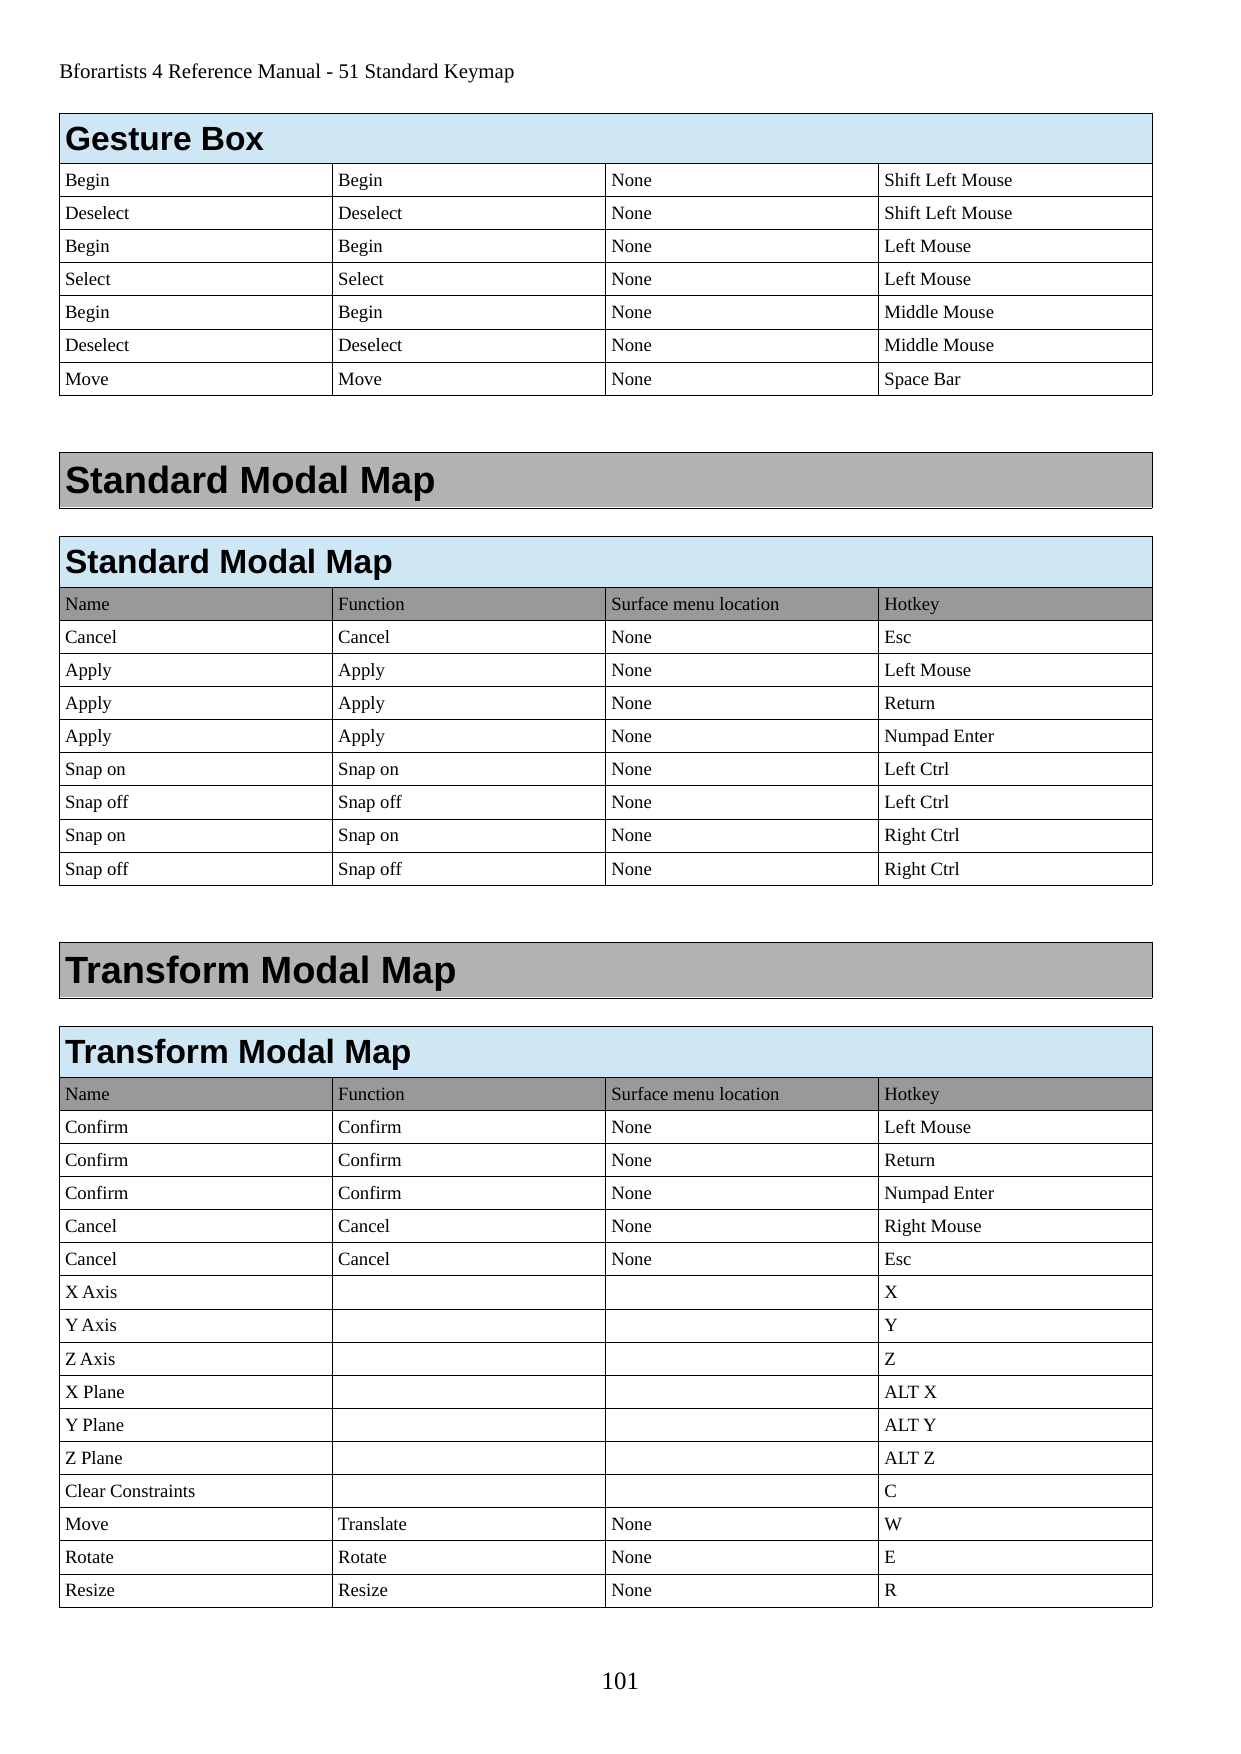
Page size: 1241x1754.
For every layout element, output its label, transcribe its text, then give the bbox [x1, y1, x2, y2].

table_cell None [606, 197, 878, 229]
table_header Gesture Box [60, 114, 1152, 163]
table_cell Translate [333, 1508, 605, 1540]
table_cell Clear Constraints [60, 1475, 332, 1507]
table_cell None [606, 263, 878, 295]
table_cell None [606, 853, 878, 885]
table_cell ALT X [879, 1376, 1152, 1408]
table_cell Hotkey [879, 588, 1152, 620]
table_cell Numpad Enter [879, 720, 1152, 752]
table_cell Cancel [60, 1210, 332, 1242]
table_cell Begin [333, 230, 605, 262]
table_cell Apply [333, 720, 605, 752]
table_cell Shift Left Mouse [879, 197, 1152, 229]
table_cell ALT Z [879, 1442, 1152, 1474]
table_cell Deselect [333, 197, 605, 229]
table_cell Move [60, 1508, 332, 1540]
table_cell X Plane [60, 1376, 332, 1408]
table_cell Function [333, 1078, 605, 1110]
table_cell Z Axis [60, 1343, 332, 1375]
table_cell None [606, 820, 878, 852]
table_cell Apply [60, 654, 332, 686]
table_cell Left Mouse [879, 1111, 1152, 1143]
table_cell Apply [60, 687, 332, 719]
table_cell None [606, 654, 878, 686]
table_cell Right Mouse [879, 1210, 1152, 1242]
table_cell Z [879, 1343, 1152, 1375]
table_cell None [606, 1111, 878, 1143]
table_cell Cancel [60, 1243, 332, 1275]
table_cell [606, 1475, 878, 1507]
table_cell Space Bar [879, 363, 1152, 395]
table_cell Deselect [60, 330, 332, 362]
table_header Standard Modal Map [60, 453, 1152, 507]
table_cell [333, 1442, 605, 1474]
table_cell Rotate [333, 1541, 605, 1573]
table_cell Begin [60, 164, 332, 196]
table_cell Deselect [333, 330, 605, 362]
table_cell Esc [879, 1243, 1152, 1275]
table_cell Y [879, 1310, 1152, 1342]
table_cell ALT Y [879, 1409, 1152, 1441]
table_cell None [606, 363, 878, 395]
table_cell C [879, 1475, 1152, 1507]
table_cell None [606, 230, 878, 262]
table_cell Hotkey [879, 1078, 1152, 1110]
table_header Standard Modal Map [60, 537, 1152, 587]
table_cell Select [60, 263, 332, 295]
table_cell Move [60, 363, 332, 395]
table_cell Begin [333, 164, 605, 196]
table_cell Move [333, 363, 605, 395]
table_cell X Axis [60, 1276, 332, 1308]
table_cell Begin [60, 296, 332, 328]
table_cell R [879, 1575, 1152, 1607]
table_cell None [606, 621, 878, 653]
table_cell None [606, 1177, 878, 1209]
table_cell [606, 1276, 878, 1308]
table_cell Resize [60, 1575, 332, 1607]
table_cell Name [60, 588, 332, 620]
table_header Transform Modal Map [60, 1027, 1152, 1077]
table_cell Function [333, 588, 605, 620]
table_cell [606, 1343, 878, 1375]
table_cell None [606, 296, 878, 328]
table_cell Snap off [333, 786, 605, 818]
table_cell Y Plane [60, 1409, 332, 1441]
table_cell None [606, 753, 878, 785]
table_cell Confirm [333, 1177, 605, 1209]
table_cell Apply [333, 687, 605, 719]
table_cell Left Mouse [879, 654, 1152, 686]
table_cell Numpad Enter [879, 1177, 1152, 1209]
table_cell Return [879, 1144, 1152, 1176]
table_cell Select [333, 263, 605, 295]
table_cell Right Ctrl [879, 853, 1152, 885]
table_cell None [606, 720, 878, 752]
table_cell [333, 1276, 605, 1308]
table_cell Name [60, 1078, 332, 1110]
table_cell Snap on [333, 820, 605, 852]
table_cell X [879, 1276, 1152, 1308]
table_cell None [606, 1210, 878, 1242]
table_cell Esc [879, 621, 1152, 653]
table_cell Confirm [60, 1144, 332, 1176]
table_cell Left Ctrl [879, 753, 1152, 785]
table_header Transform Modal Map [60, 943, 1152, 997]
table_cell None [606, 1144, 878, 1176]
table_cell Cancel [333, 621, 605, 653]
table_cell Return [879, 687, 1152, 719]
table_cell Snap on [333, 753, 605, 785]
table_cell Left Mouse [879, 263, 1152, 295]
table_cell Confirm [333, 1111, 605, 1143]
table_cell W [879, 1508, 1152, 1540]
table_cell Right Ctrl [879, 820, 1152, 852]
table_cell Cancel [333, 1243, 605, 1275]
table_cell None [606, 1243, 878, 1275]
table_cell [333, 1310, 605, 1342]
table_cell [606, 1442, 878, 1474]
table_cell Middle Mouse [879, 330, 1152, 362]
table_cell None [606, 1575, 878, 1607]
table_cell Deselect [60, 197, 332, 229]
table_cell [333, 1376, 605, 1408]
table_cell Surface menu location [606, 1078, 878, 1110]
table_cell E [879, 1541, 1152, 1573]
table_cell Begin [333, 296, 605, 328]
table_cell Cancel [60, 621, 332, 653]
table_cell [606, 1310, 878, 1342]
table_cell [606, 1409, 878, 1441]
table_cell Snap on [60, 753, 332, 785]
table_cell Middle Mouse [879, 296, 1152, 328]
table_cell [606, 1376, 878, 1408]
table_cell Snap off [333, 853, 605, 885]
table_cell None [606, 1541, 878, 1573]
table_cell Snap on [60, 820, 332, 852]
table_cell Left Mouse [879, 230, 1152, 262]
table_cell Begin [60, 230, 332, 262]
table_cell None [606, 687, 878, 719]
table_cell [333, 1409, 605, 1441]
table_cell Z Plane [60, 1442, 332, 1474]
table_cell Confirm [60, 1177, 332, 1209]
table_cell Rotate [60, 1541, 332, 1573]
table_cell Confirm [333, 1144, 605, 1176]
table_cell None [606, 164, 878, 196]
table_cell Resize [333, 1575, 605, 1607]
table_cell None [606, 330, 878, 362]
table_cell Confirm [60, 1111, 332, 1143]
table_cell Apply [60, 720, 332, 752]
table_cell Surface menu location [606, 588, 878, 620]
table_cell [333, 1475, 605, 1507]
table_cell Left Ctrl [879, 786, 1152, 818]
table_cell Snap off [60, 853, 332, 885]
table_cell Cancel [333, 1210, 605, 1242]
table_cell Apply [333, 654, 605, 686]
table_cell None [606, 786, 878, 818]
table_cell Y Axis [60, 1310, 332, 1342]
table_cell Shift Left Mouse [879, 164, 1152, 196]
table_cell Snap off [60, 786, 332, 818]
table_cell None [606, 1508, 878, 1540]
table_cell [333, 1343, 605, 1375]
